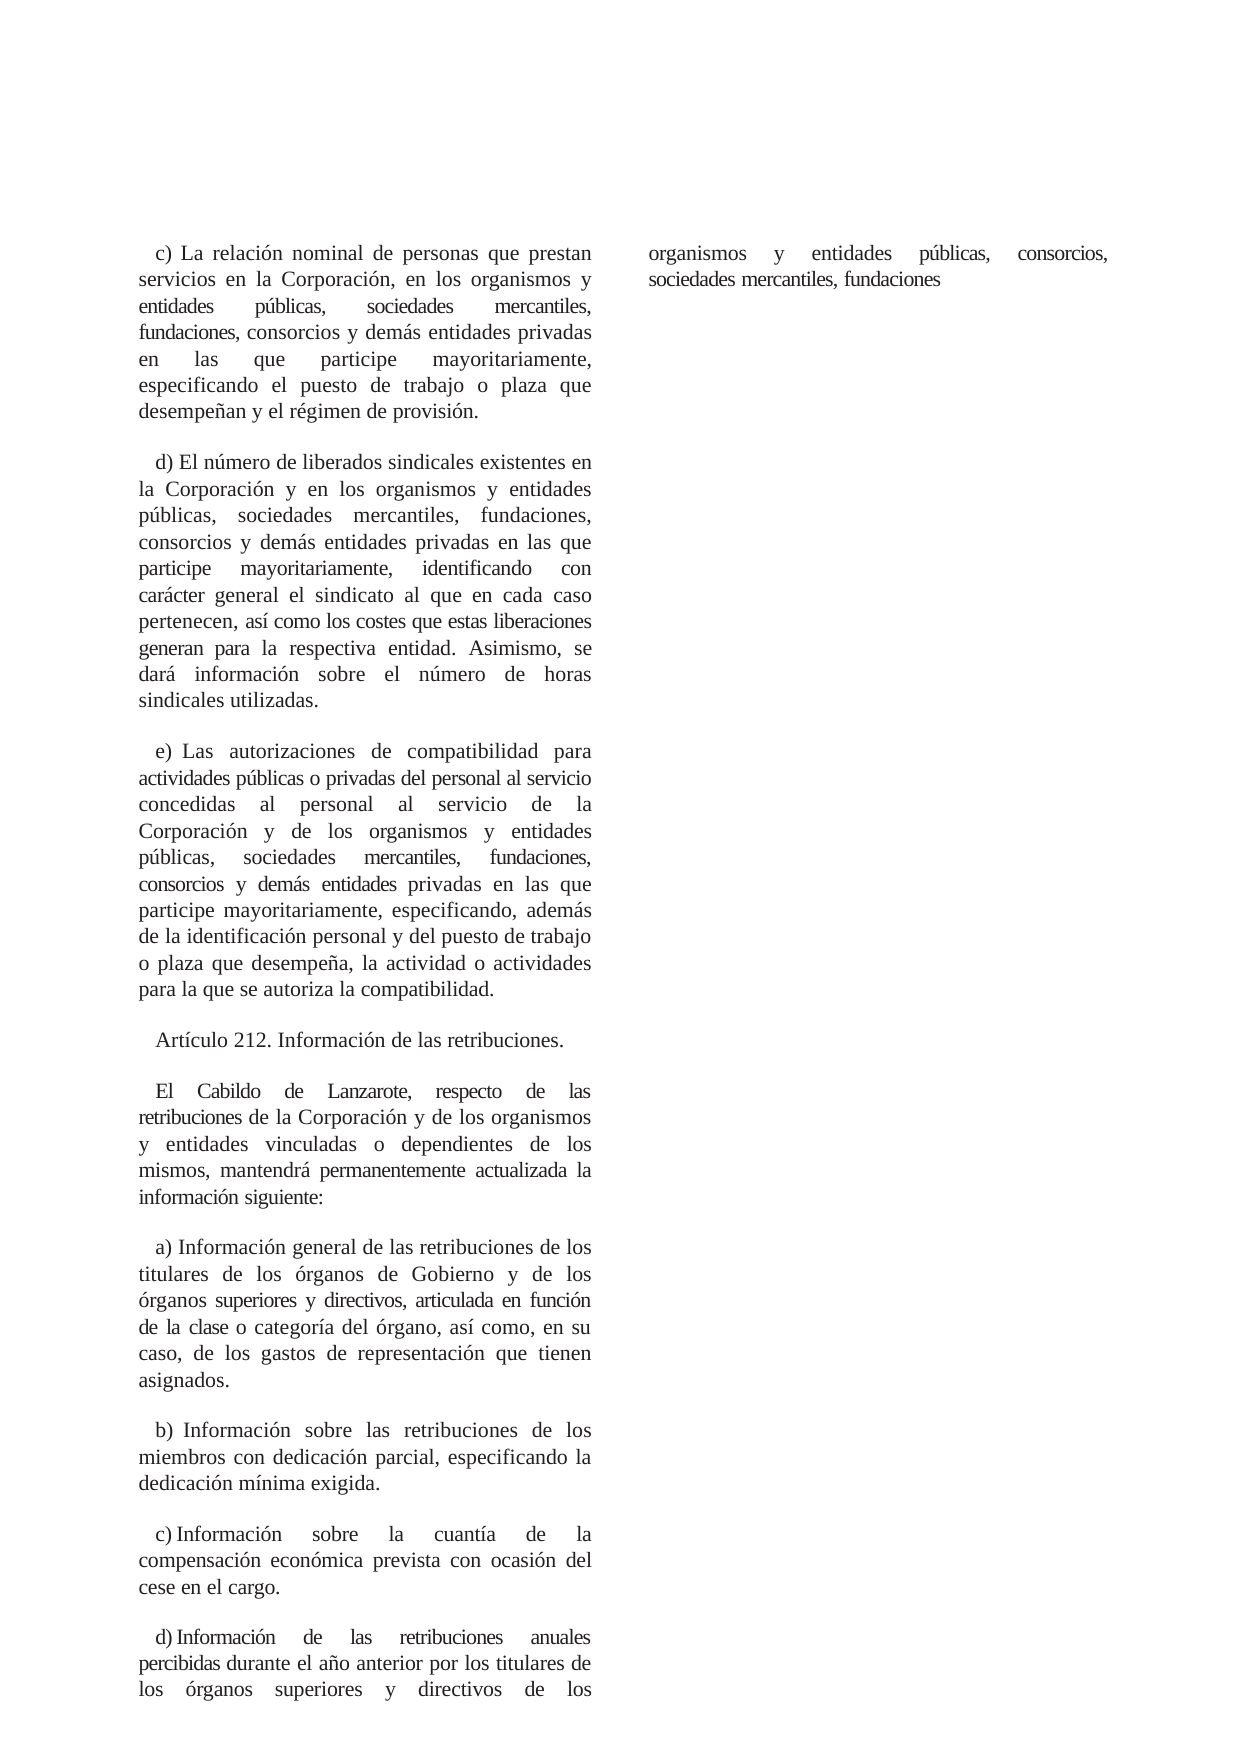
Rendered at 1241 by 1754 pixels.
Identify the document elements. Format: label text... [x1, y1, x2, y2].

list Información sobre las retribuciones de los miembros con dedicación parcial, especificando la dedicación mínima exigida. [138, 1417, 592, 1495]
list Información sobre la cuantía de la compensación económica prevista con ocasión del cese en el cargo. [138, 1521, 592, 1599]
text El Cabildo de Lanzarote, respecto de las retribuciones de la Corporación y de los organismos y entidades vinculadas o dependientes de los mismos, mantendrá permanentemente actualizada la información siguiente: [138, 1078, 592, 1209]
list La relación nominal de personas que prestan servicios en la Corporación, en los organismos y entidades públicas, sociedades mercantiles, fundaciones, consorcios y demás entidades privadas en las que participe mayoritariamente, especificando el puesto de trabajo o plaza que desempeñan y el régimen de provisión. [138, 240, 592, 424]
list Las autorizaciones de compatibilidad para actividades públicas o privadas del personal al servicio concedidas al personal al servicio de la Corporación y de los organismos y entidades públicas, sociedades mercantiles, fundaciones, consorcios y demás entidades privadas en las que participe mayoritariamente, especificando, además de la identificación personal y del puesto de trabajo o plaza que desempeña, la actividad o actividades para la que se autoriza la compatibilidad. [138, 738, 592, 1002]
list organismos y entidades públicas, consorcios, sociedades mercantiles, fundaciones [648, 240, 1109, 291]
text Artículo 212. Información de las retribuciones. [155, 1027, 596, 1052]
list Información de las retribuciones anuales percibidas durante el año anterior por los titulares de los órganos superiores y directivos de los [138, 1624, 592, 1701]
list El número de liberados sindicales existentes en la Corporación y en los organismos y entidades públicas, sociedades mercantiles, fundaciones, consorcios y demás entidades privadas en las que participe mayoritariamente, identificando con carácter general el sindicato al que en cada caso pertenecen, así como los costes que estas liberaciones generan para la respectiva entidad. Asimismo, se dará información sobre el número de horas sindicales utilizadas. [138, 449, 592, 713]
list Información general de las retribuciones de los titulares de los órganos de Gobierno y de los órganos superiores y directivos, articulada en función de la clase o categoría del órgano, así como, en su caso, de los gastos de representación que tienen asignados. [138, 1234, 592, 1392]
